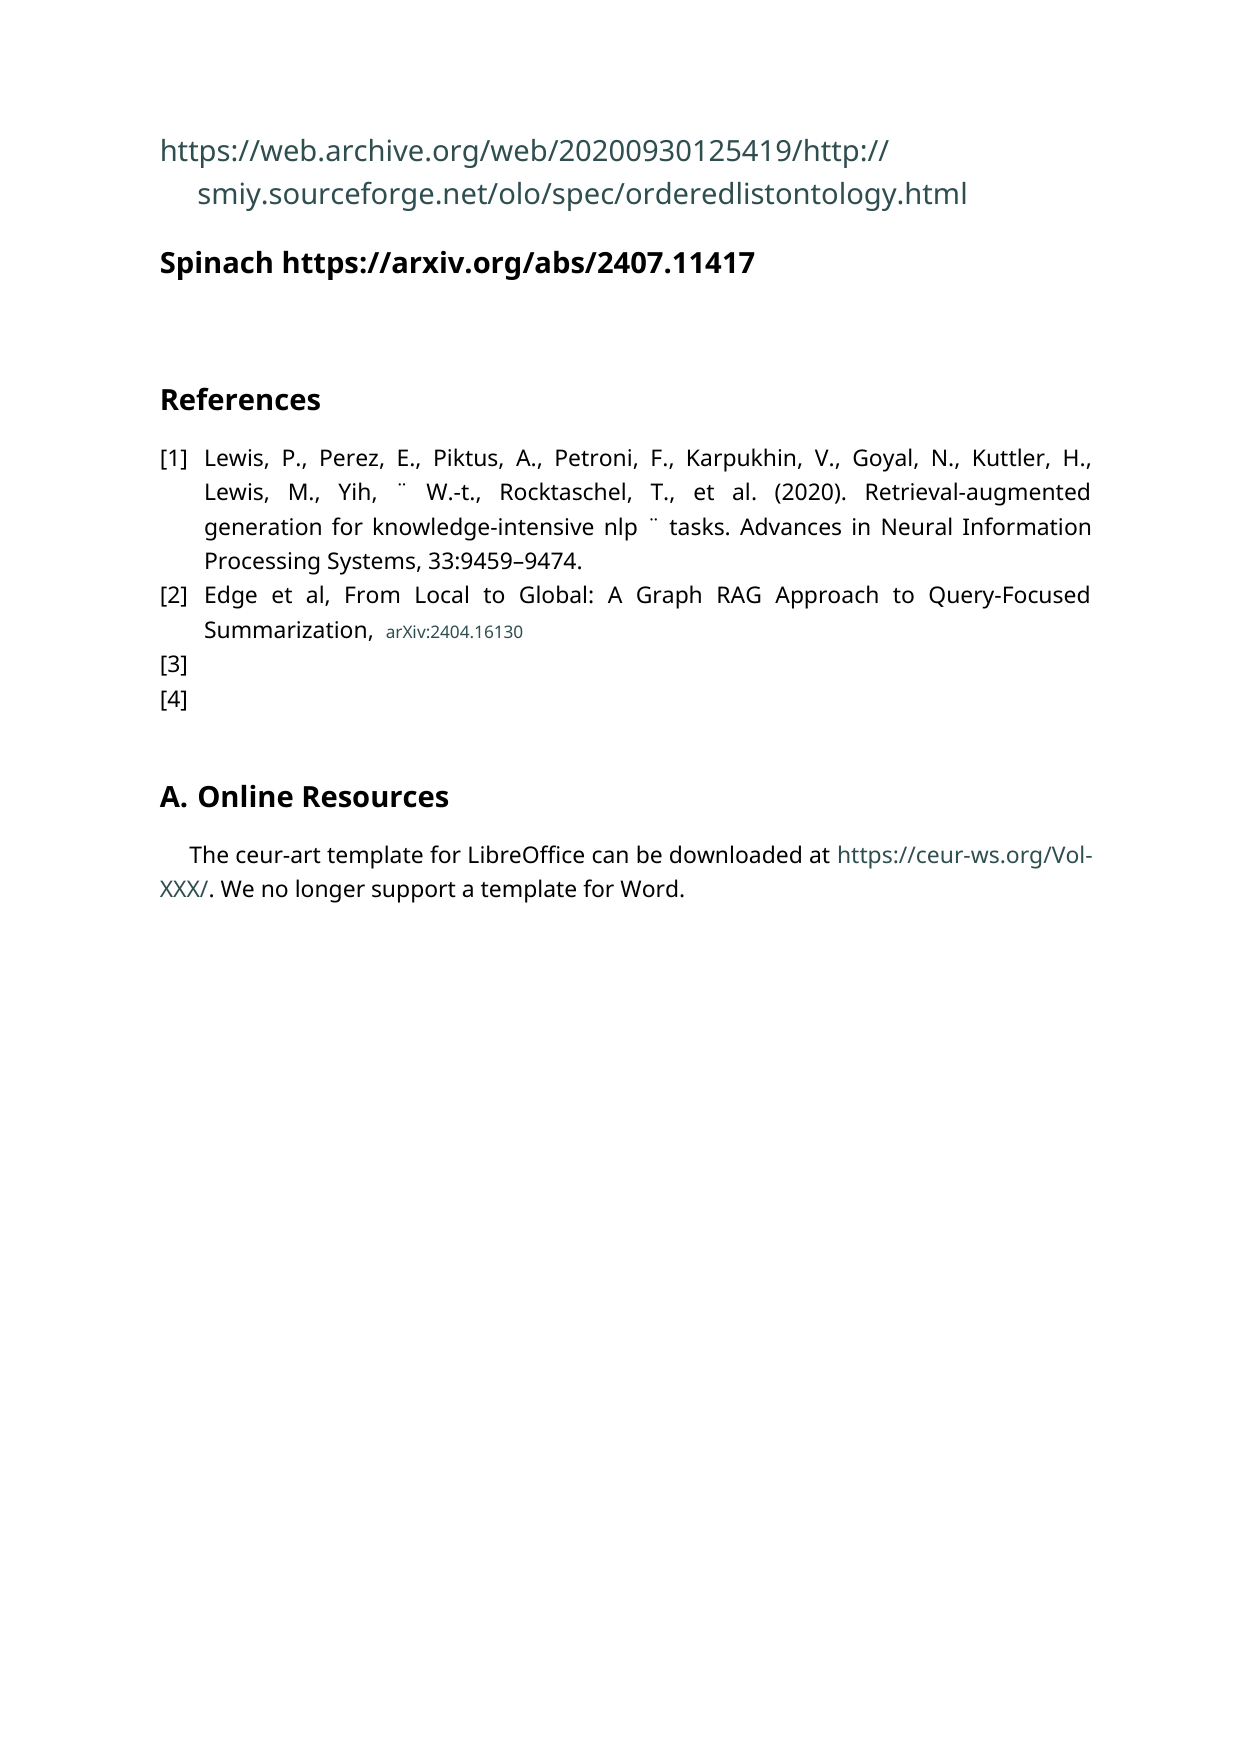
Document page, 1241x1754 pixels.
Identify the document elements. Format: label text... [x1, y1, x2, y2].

subtitle Online Resources [159, 776, 1093, 816]
subtitle References [159, 379, 1093, 419]
text The ceur-art template for LibreOffice can be downloaded at https://ceur-ws.org/Vol-XXX/. We no longer support a template for Word. [159, 839, 1093, 904]
list Edge et al, From Local to Global: A Graph RAG Approach to Query-Focused Summarization, arXiv:2404.16130 [159, 579, 1093, 645]
list Lewis, P., Perez, E., Piktus, A., Petroni, F., Karpukhin, V., Goyal, N., Kuttler, H., Lewis, M., Yih, ¨ W.-t., Rocktaschel, T., et al. (2020). Retrieval-augmented generation for knowledge-intensive nlp ¨ tasks. Advances in Neural Information Processing Systems, 33:9459–9474. [159, 442, 1093, 576]
subtitle Spinach https://arxiv.org/abs/2407.11417 [159, 242, 1093, 282]
subtitle https://web.archive.org/web/20200930125419/http://smiy.sourceforge.net/olo/spec/orderedlistontology.html [159, 130, 1093, 213]
